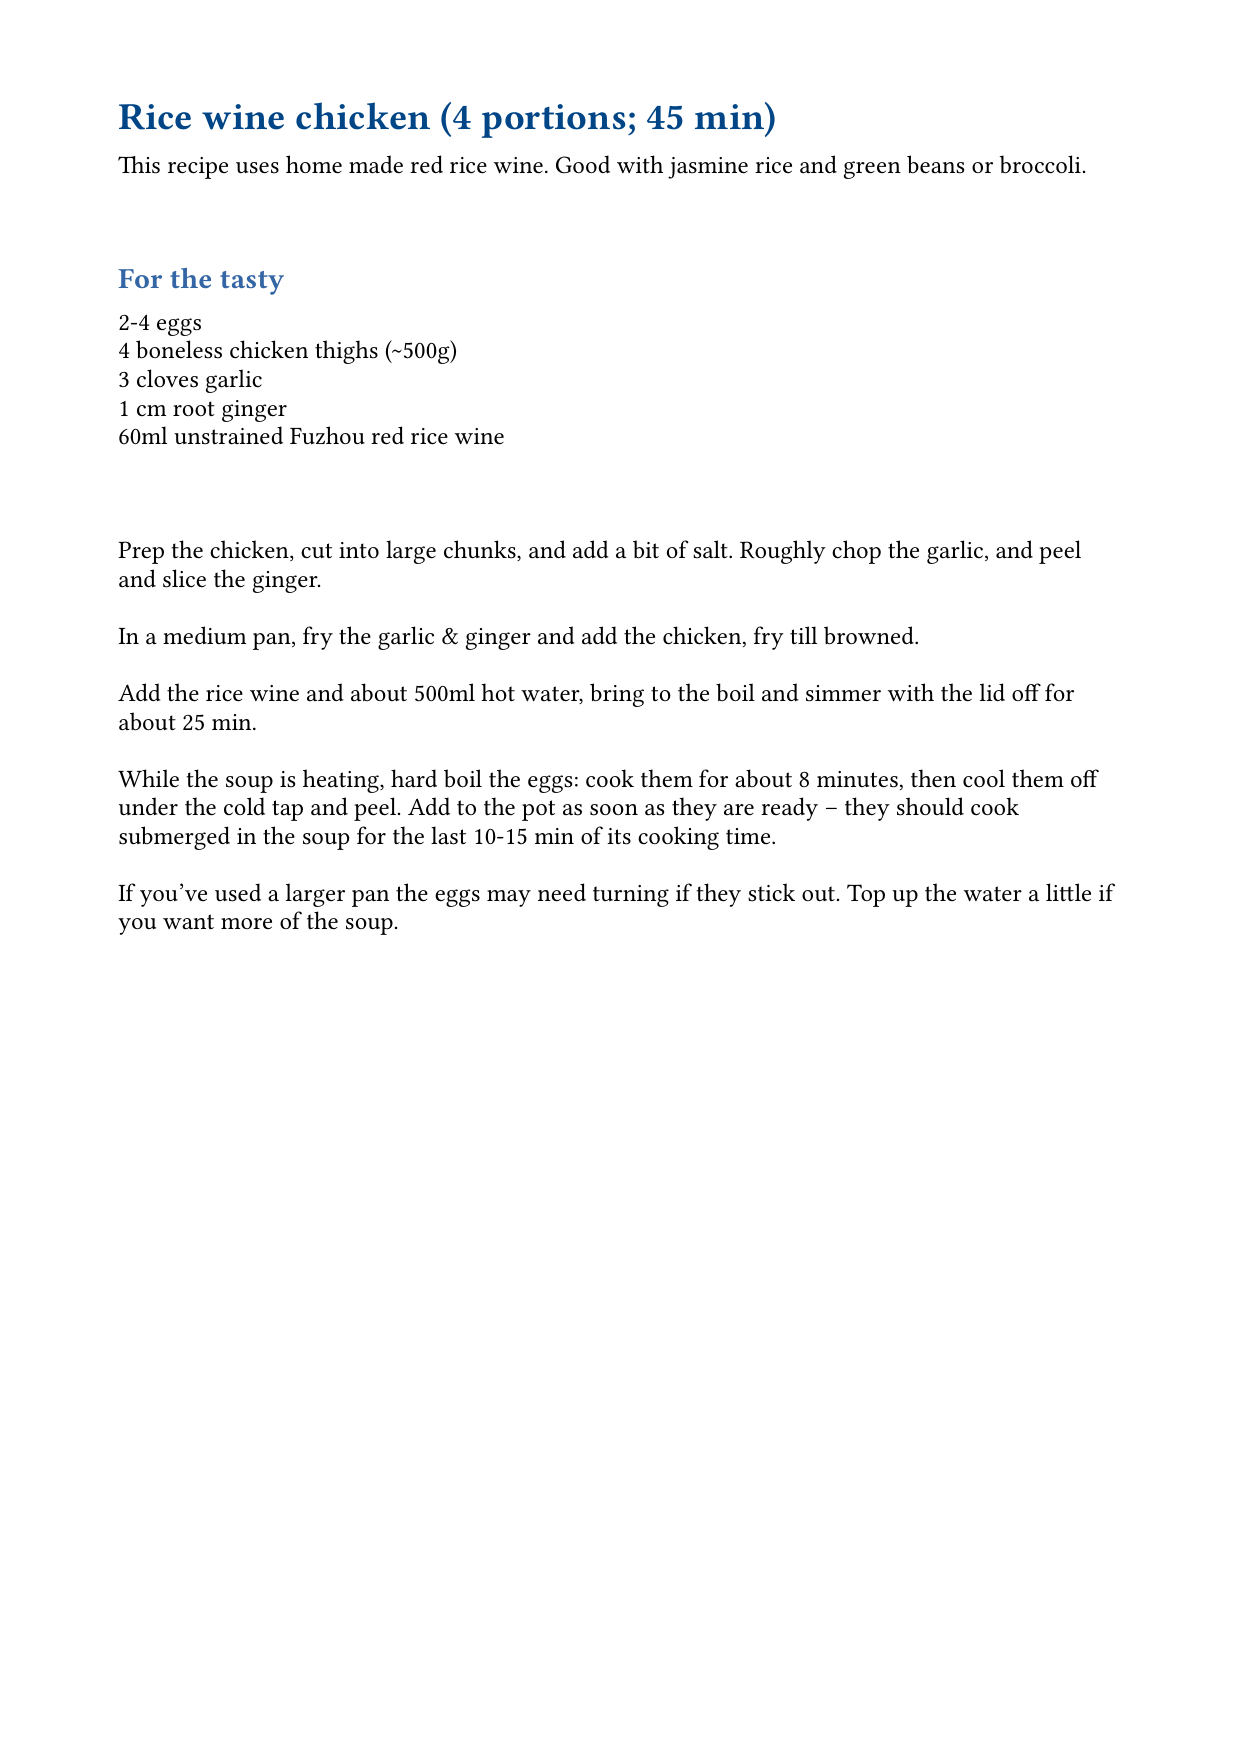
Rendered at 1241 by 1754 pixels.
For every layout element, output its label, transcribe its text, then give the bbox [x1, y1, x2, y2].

text 1 cm root ginger [118, 393, 1122, 422]
text Add the rice wine and about 500ml hot water, bring to the boil and simmer with the lid off for about 25 min. [118, 679, 1122, 736]
text If you’ve used a larger pan the eggs may need turning if they stick out. Top up the water a little if you want more of the soup. [118, 850, 1122, 936]
text While the soup is heating, hard boil the eggs: cook them for about 8 minutes, then cool them off under the cold tap and peel. Add to the pot as soon as they are ready – they should cook submerged in the soup for the last 10-15 min of its cooking time. [118, 764, 1122, 850]
subtitle Rice wine chicken (4 portions; 45 min) [118, 96, 1122, 139]
text 2-4 eggs [118, 308, 1122, 336]
text 4 boneless chicken thighs (~500g) [118, 336, 1122, 365]
text 3 cloves garlic [118, 365, 1122, 393]
text This recipe uses home made red rice wine. Good with jasmine rice and green beans or broccoli. [118, 152, 1122, 180]
text In a medium pan, fry the garlic & ginger and add the chicken, fry till browned. [118, 622, 1122, 650]
text 60ml unstrained Fuzhou red rice wine [118, 422, 1122, 451]
text Prep the chicken, cut into large chunks, and add a bit of salt. Roughly chop the garlic, and peel and slice the ginger. [118, 536, 1122, 593]
subtitle For the tasty [118, 262, 1122, 295]
